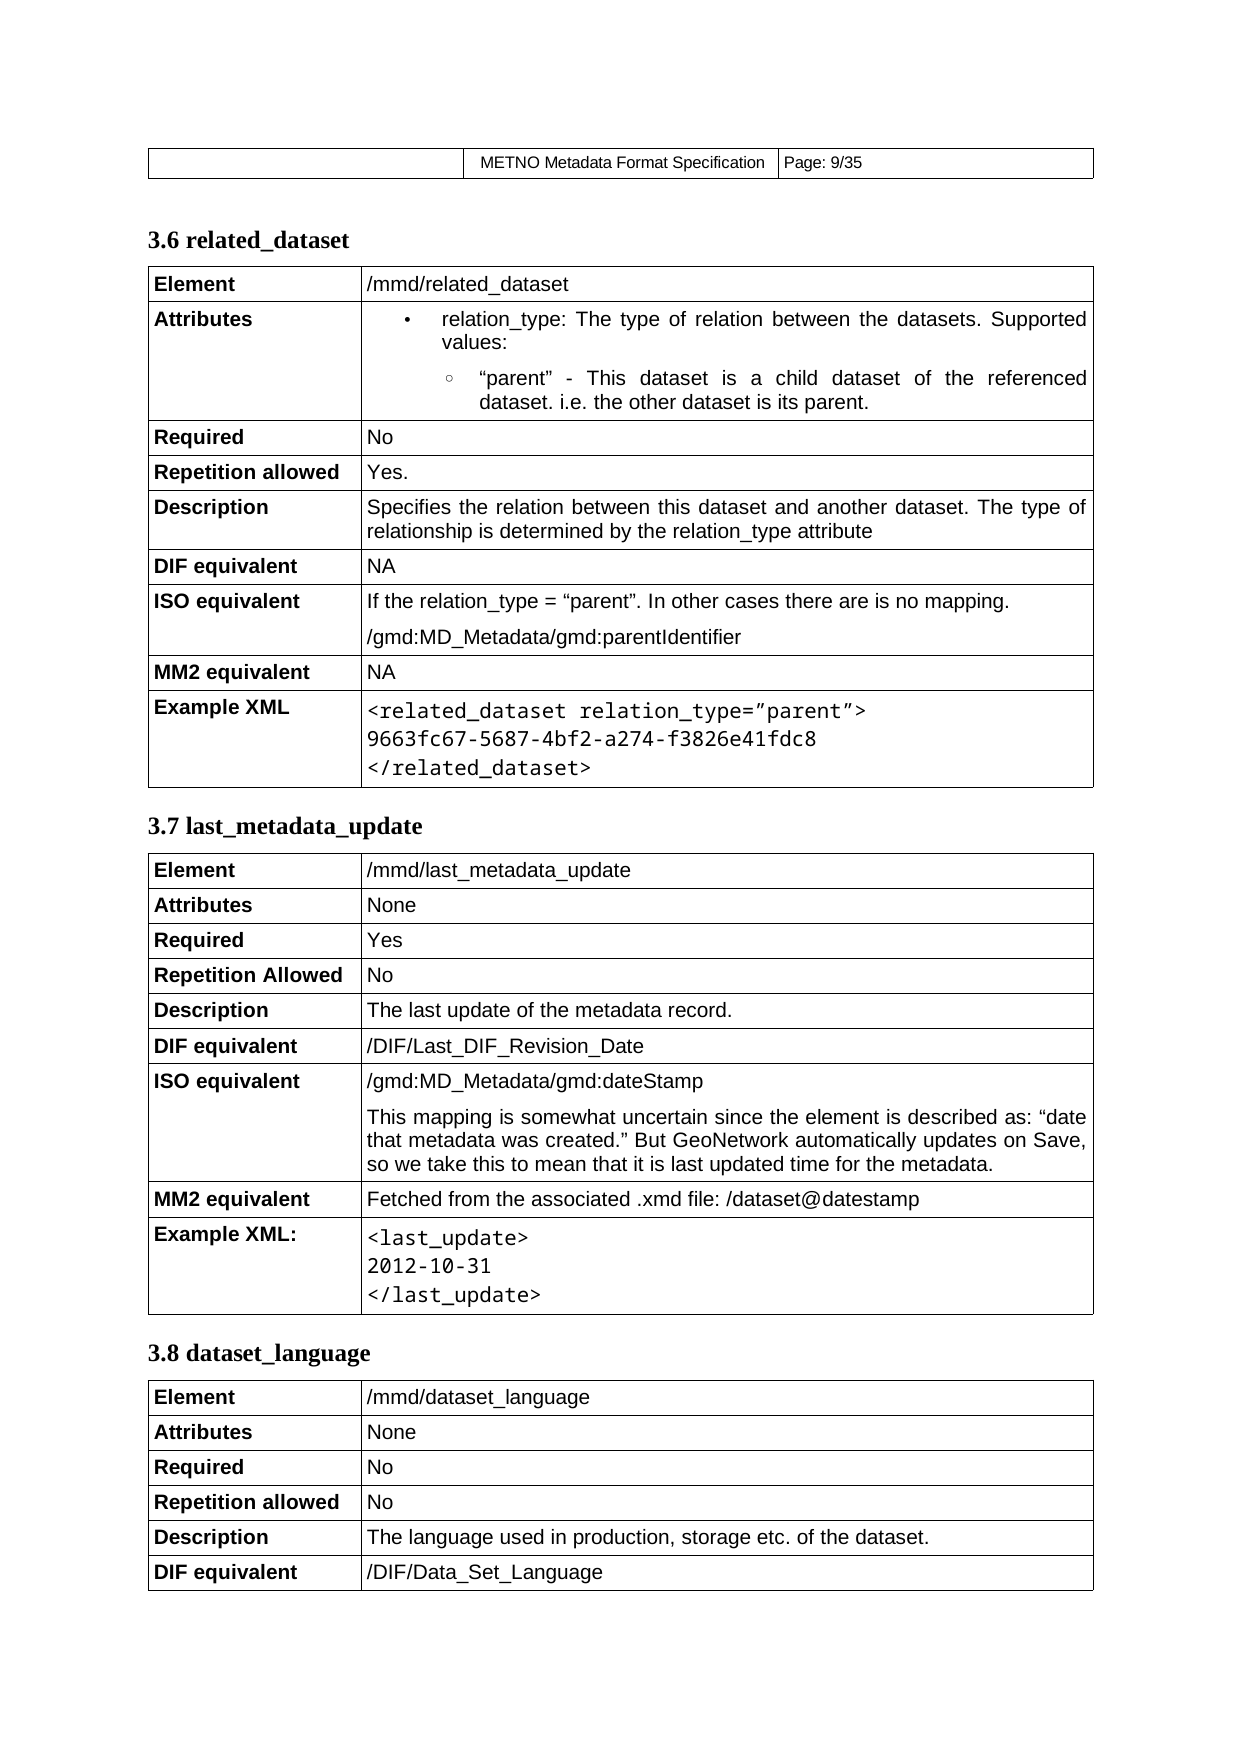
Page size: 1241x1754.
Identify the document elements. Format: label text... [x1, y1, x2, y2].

table_cell ISO equivalent [149, 585, 361, 655]
table_cell /DIF/Data_Set_Language [362, 1556, 1093, 1590]
table_cell Description [149, 491, 361, 549]
table_cell DIF equivalent [149, 1029, 361, 1063]
subtitle dataset_language [148, 1339, 1093, 1367]
table_cell MM2 equivalent [149, 1182, 361, 1217]
table_cell If the relation_type = “parent”. In other cases there are is no mapping. /gmd:MD_Metadata/gmd:parentIdentifier [362, 585, 1093, 655]
table_cell The language used in production, storage etc. of the dataset. [362, 1521, 1093, 1555]
table_cell Example XML [149, 691, 361, 787]
table_cell Yes. [362, 456, 1093, 490]
table_cell NA [362, 550, 1093, 584]
subtitle last_metadata_update [148, 812, 1093, 840]
table_cell None [362, 1416, 1093, 1450]
table_cell No [362, 1486, 1093, 1520]
subtitle related_dataset [148, 226, 1093, 254]
table_cell Description [149, 994, 361, 1028]
table_cell The last update of the metadata record. [362, 994, 1093, 1028]
table_cell Repetition allowed [149, 1486, 361, 1520]
table_cell Attributes [149, 889, 361, 923]
table_cell Specifies the relation between this dataset and another dataset. The type of relationship is determined by the relation_type attribute [362, 491, 1093, 549]
table_cell Repetition Allowed [149, 959, 361, 993]
table_cell /gmd:MD_Metadata/gmd:dateStamp This mapping is somewhat uncertain since the element is described as: “date that metadata was created.” But GeoNetwork automatically updates on Save, so we take this to mean that it is last updated time for the metadata. [362, 1064, 1093, 1181]
table_cell Yes [362, 924, 1093, 958]
table_header Element [149, 1381, 361, 1415]
table_cell Required [149, 924, 361, 958]
table_cell No [362, 421, 1093, 455]
table_cell Required [149, 421, 361, 455]
table_cell None [362, 889, 1093, 923]
table_cell Example XML: [149, 1218, 361, 1314]
table_cell <last_update> 2012-10-31 </last_update> [362, 1218, 1093, 1314]
table_header /mmd/related_dataset [362, 267, 1093, 301]
table_cell relation_type: The type of relation between the datasets. Supported values: “parent” - This dataset is a child dataset of the referenced dataset. i.e. the other dataset is its parent. [362, 302, 1093, 420]
table_cell No [362, 1451, 1093, 1485]
table_cell Repetition allowed [149, 456, 361, 490]
table_cell Required [149, 1451, 361, 1485]
table_header Element [149, 267, 361, 301]
table_cell DIF equivalent [149, 550, 361, 584]
table_cell Attributes [149, 302, 361, 420]
table_cell /DIF/Last_DIF_Revision_Date [362, 1029, 1093, 1063]
table_cell MM2 equivalent [149, 656, 361, 690]
table_cell Description [149, 1521, 361, 1555]
table_cell Attributes [149, 1416, 361, 1450]
table_cell ISO equivalent [149, 1064, 361, 1181]
table_cell <related_dataset relation_type=”parent”> 9663fc67-5687-4bf2-a274-f3826e41fdc8 </related_dataset> [362, 691, 1093, 787]
table_header /mmd/last_metadata_update [362, 854, 1093, 888]
table_cell NA [362, 656, 1093, 690]
table_header Element [149, 854, 361, 888]
table_cell DIF equivalent [149, 1556, 361, 1590]
table_cell No [362, 959, 1093, 993]
table_header /mmd/dataset_language [362, 1381, 1093, 1415]
table_cell Fetched from the associated .xmd file: /dataset@datestamp [362, 1182, 1093, 1217]
